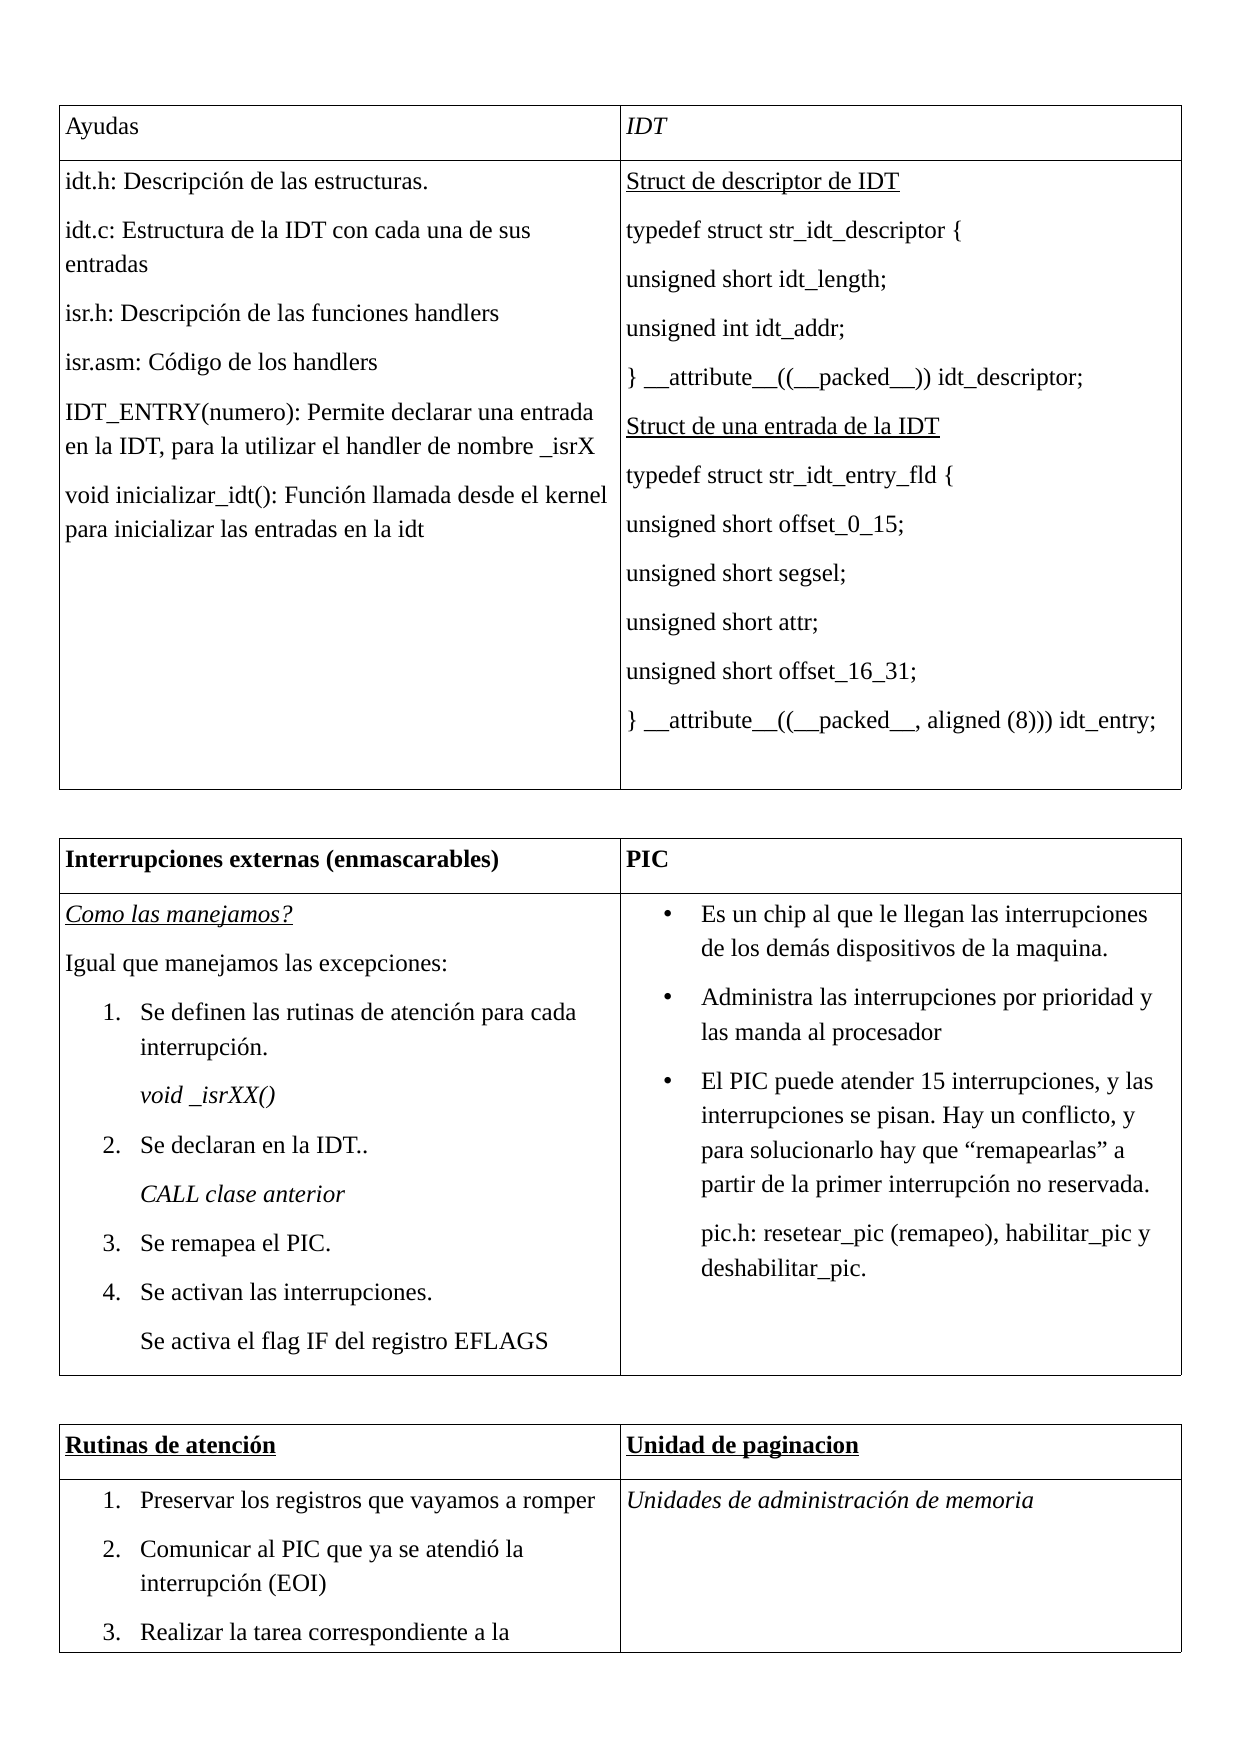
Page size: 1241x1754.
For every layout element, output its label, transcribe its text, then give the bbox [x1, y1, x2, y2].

table_cell Unidades de administración de memoria [621, 1480, 1181, 1652]
table_cell Struct de descriptor de IDT typedef struct str_idt_descriptor { unsigned short idt_length; unsigned int idt_addr; } __attribute__((__packed__)) idt_descriptor; Struct de una entrada de la IDT typedef struct str_idt_entry_fld { unsigned short offset_0_15; unsigned short segsel; unsigned short attr; unsigned short offset_16_31; } __attribute__((__packed__, aligned (8))) idt_entry; [621, 161, 1181, 789]
table_cell Preservar los registros que vayamos a romper Comunicar al PIC que ya se atendió la interrupción (EOI) Realizar la tarea correspondiente a la [60, 1480, 620, 1652]
table_cell Es un chip al que le llegan las interrupciones de los demás dispositivos de la maquina. Administra las interrupciones por prioridad y las manda al procesador El PIC puede atender 15 interrupciones, y las interrupciones se pisan. Hay un conflicto, y para solucionarlo hay que “remapearlas” a partir de la primer interrupción no reservada. pic.h: resetear_pic (remapeo), habilitar_pic y deshabilitar_pic. [621, 894, 1181, 1375]
table_cell idt.h: Descripción de las estructuras. idt.c: Estructura de la IDT con cada una de sus entradas isr.h: Descripción de las funciones handlers isr.asm: Código de los handlers IDT_ENTRY(numero): Permite declarar una entrada en la IDT, para la utilizar el handler de nombre _isrX void inicializar_idt(): Función llamada desde el kernel para inicializar las entradas en la idt [60, 161, 620, 789]
table_cell Como las manejamos? Igual que manejamos las excepciones: Se definen las rutinas de atención para cada interrupción. void _isrXX() Se declaran en la IDT.. CALL clase anterior Se remapea el PIC. Se activan las interrupciones. Se activa el flag IF del registro EFLAGS [60, 894, 620, 1375]
table_header Ayudas [60, 106, 620, 160]
table_header Interrupciones externas (enmascarables) [60, 839, 620, 893]
table_header PIC [621, 839, 1181, 893]
table_header Rutinas de atención [60, 1425, 620, 1479]
table_header IDT [621, 106, 1181, 160]
table_header Unidad de paginacion [621, 1425, 1181, 1479]
